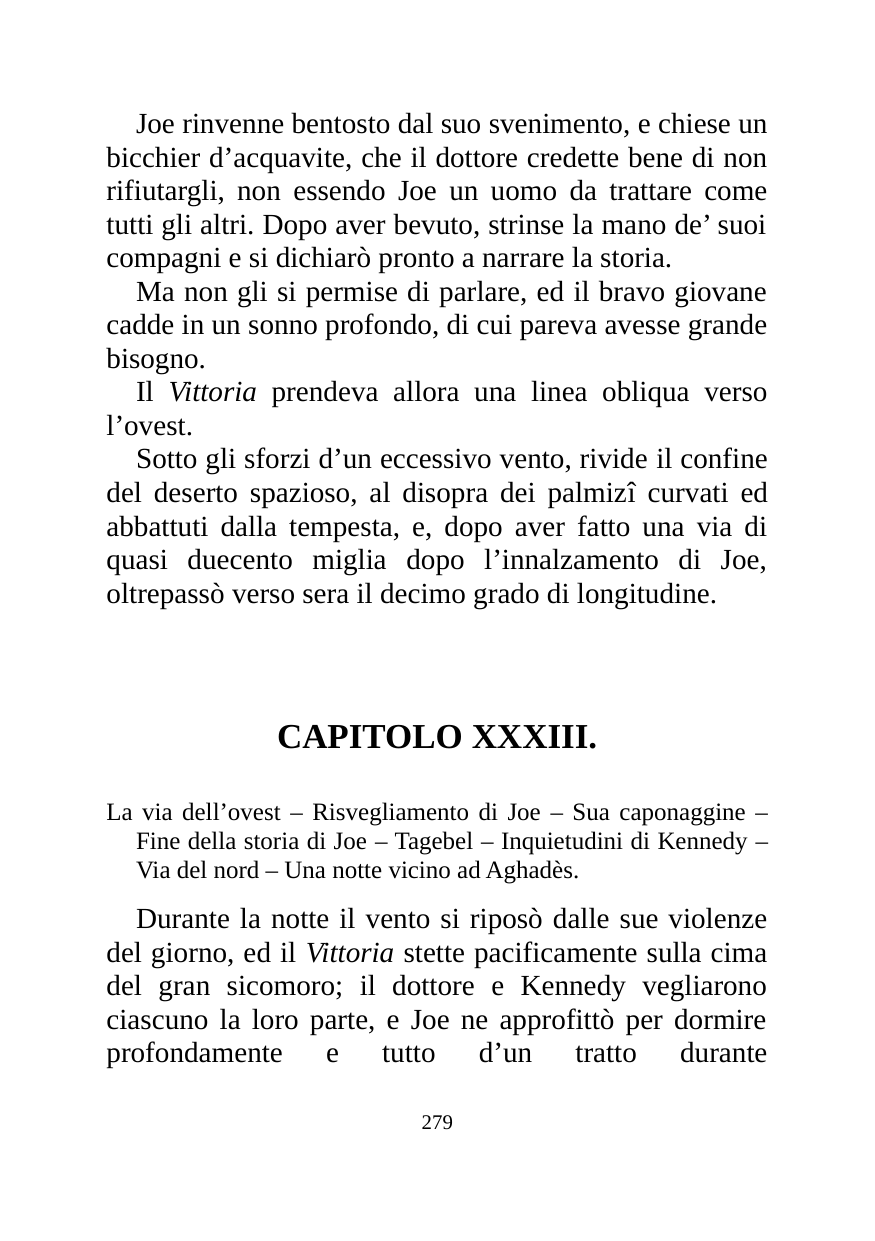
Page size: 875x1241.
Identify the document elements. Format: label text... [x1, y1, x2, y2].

text Sotto gli sforzi d’un eccessivo vento, rivide il confine del deserto spazioso, al disopra dei palmizî curvati ed abbattuti dalla tempesta, e, dopo aver fatto una via di quasi duecento miglia dopo l’innalzamento di Joe, oltrepassò verso sera il decimo grado di longitudine. [106, 442, 768, 609]
text Joe rinvenne bentosto dal suo svenimento, e chiese un bicchier d’acquavite, che il dottore credette bene di non rifiutargli, non essendo Joe un uomo da trattare come tutti gli altri. Dopo aver bevuto, strinse la mano de’ suoi compagni e si dichiarò pronto a narrare la storia. [106, 106, 768, 274]
text La via dell’ovest ‒ Risvegliamento di Joe ‒ Sua caponaggine ‒ Fine della storia di Joe ‒ Tagebel ‒ Inquietudini di Kennedy ‒ Via del nord ‒ Una notte vicino ad Aghadès. [106, 797, 768, 883]
subtitle CAPITOLO XXXIII. [106, 716, 768, 756]
text Ma non gli si permise di parlare, ed il bravo giovane cadde in un sonno profondo, di cui pareva avesse grande bisogno. [106, 274, 768, 374]
text Il Vittoria prendeva allora una linea obliqua verso l’ovest. [106, 374, 768, 442]
text Durante la notte il vento si riposò dalle sue violenze del giorno, ed il Vittoria stette pacificamente sulla cima del gran sicomoro; il dottore e Kennedy vegliarono ciascuno la loro parte, e Joe ne approfittò per dormire profondamente e tutto d’un tratto durante [106, 901, 768, 1069]
